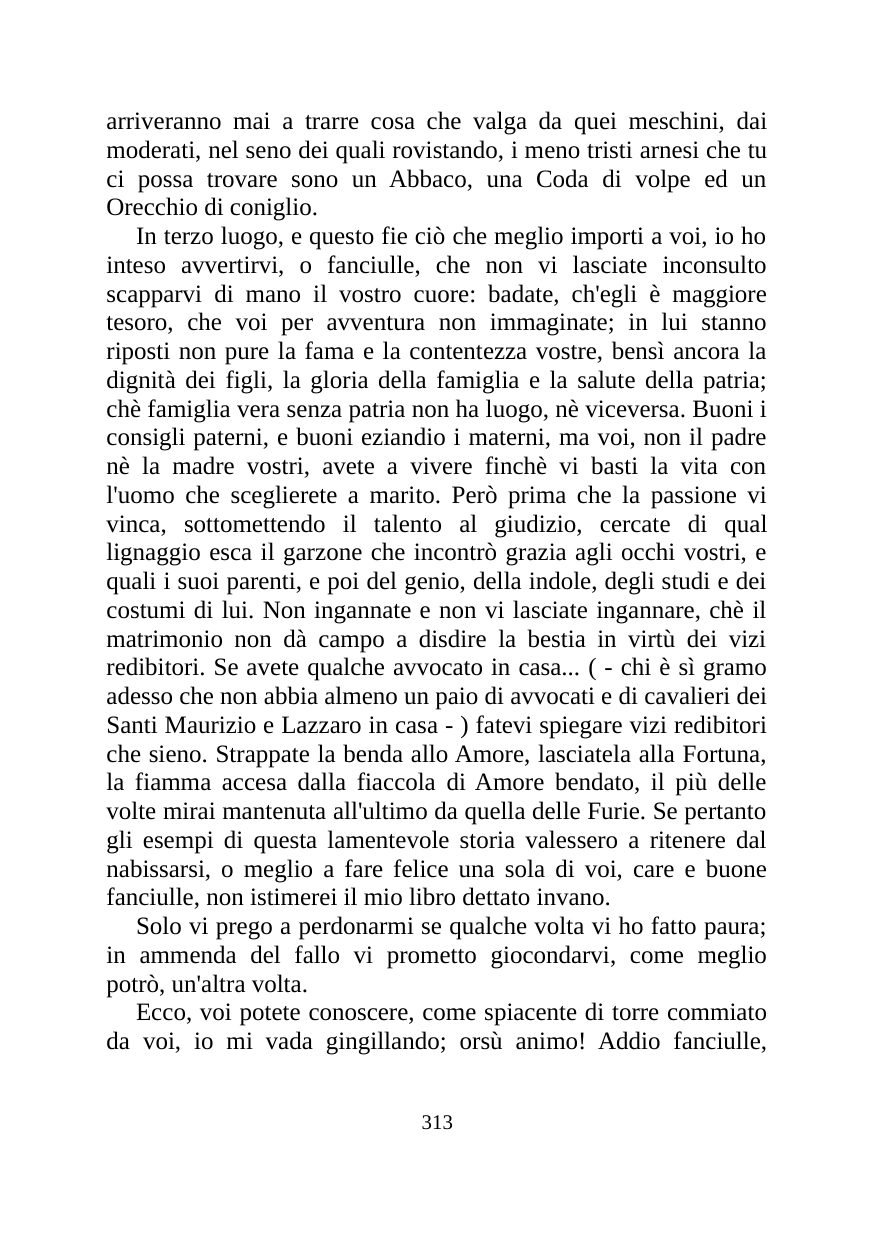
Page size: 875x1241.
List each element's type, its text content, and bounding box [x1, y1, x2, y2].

text arriveranno mai a trarre cosa che valga da quei meschini, dai moderati, nel seno dei quali rovistando, i meno tristi arnesi che tu ci possa trovare sono un Abbaco, una Coda di volpe ed un Orecchio di coniglio. [106, 106, 768, 221]
text Solo vi prego a perdonarmi se qualche volta vi ho fatto paura; in ammenda del fallo vi prometto giocondarvi, come meglio potrò, un'altra volta. [106, 911, 768, 997]
text In terzo luogo, e questo fie ciò che meglio importi a voi, io ho inteso avvertirvi, o fanciulle, che non vi lasciate inconsulto scapparvi di mano il vostro cuore: badate, ch'egli è maggiore tesoro, che voi per avventura non immaginate; in lui stanno riposti non pure la fama e la contentezza vostre, bensì ancora la dignità dei figli, la gloria della famiglia e la salute della patria; chè famiglia vera senza patria non ha luogo, nè viceversa. Buoni i consigli paterni, e buoni eziandio i materni, ma voi, non il padre nè la madre vostri, avete a vivere finchè vi basti la vita con l'uomo che sceglierete a marito. Però prima che la passione vi vinca, sottomettendo il talento al giudizio, cercate di qual lignaggio esca il garzone che incontrò grazia agli occhi vostri, e quali i suoi parenti, e poi del genio, della indole, degli studi e dei costumi di lui. Non ingannate e non vi lasciate ingannare, chè il matrimonio non dà campo a disdire la bestia in virtù dei vizi redibitori. Se avete qualche avvocato in casa... ( - chi è sì gramo adesso che non abbia almeno un paio di avvocati e di cavalieri dei Santi Maurizio e Lazzaro in casa - ) fatevi spiegare vizi redibitori che sieno. Strappate la benda allo Amore, lasciatela alla Fortuna, la fiamma accesa dalla fiaccola di Amore bendato, il più delle volte mirai mantenuta all'ultimo da quella delle Furie. Se pertanto gli esempi di questa lamentevole storia valessero a ritenere dal nabissarsi, o meglio a fare felice una sola di voi, care e buone fanciulle, non istimerei il mio libro dettato invano. [106, 221, 768, 911]
text Ecco, voi potete conoscere, come spiacente di torre commiato da voi, io mi vada gingillando; orsù animo! Addio fanciulle, [106, 997, 768, 1055]
